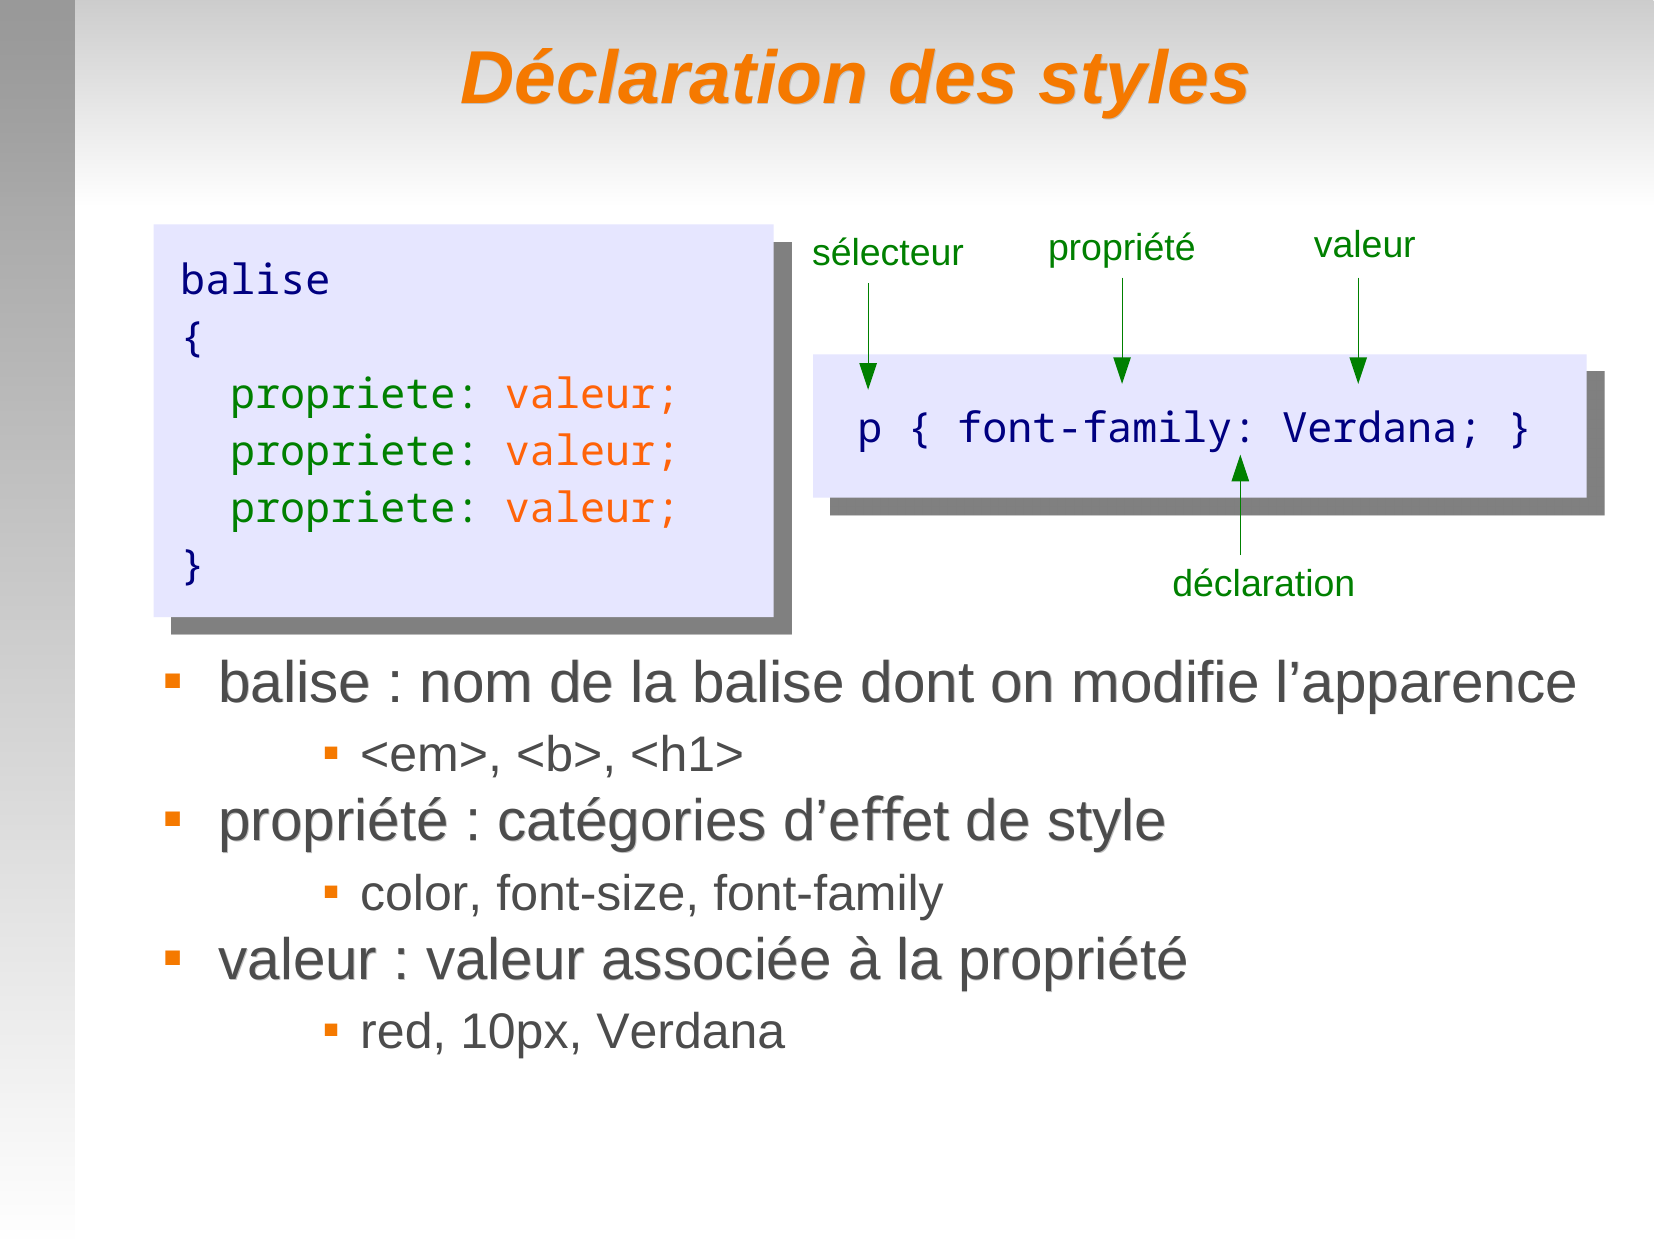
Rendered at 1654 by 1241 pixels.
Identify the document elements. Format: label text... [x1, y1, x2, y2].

text_box sélecteur [797, 224, 979, 286]
title Déclaration des styles [58, 7, 1654, 148]
text_box propriété [1033, 218, 1211, 280]
list balise : nom de la balise dont on modiﬁe l’apparence <em>, <b>, <h1> propriété : catégories d’eﬀet de style color, font-size, font-family valeur : valeur associée à la propriété red, 10px, Verdana [147, 649, 1625, 1196]
text_box balise { propriete: valeur; propriete: valeur; propriete: valeur; } [153, 224, 774, 567]
text_box p { font-family: Verdana; } [813, 354, 1587, 490]
text_box valeur [1299, 216, 1431, 278]
text_box déclaration [1157, 555, 1371, 617]
